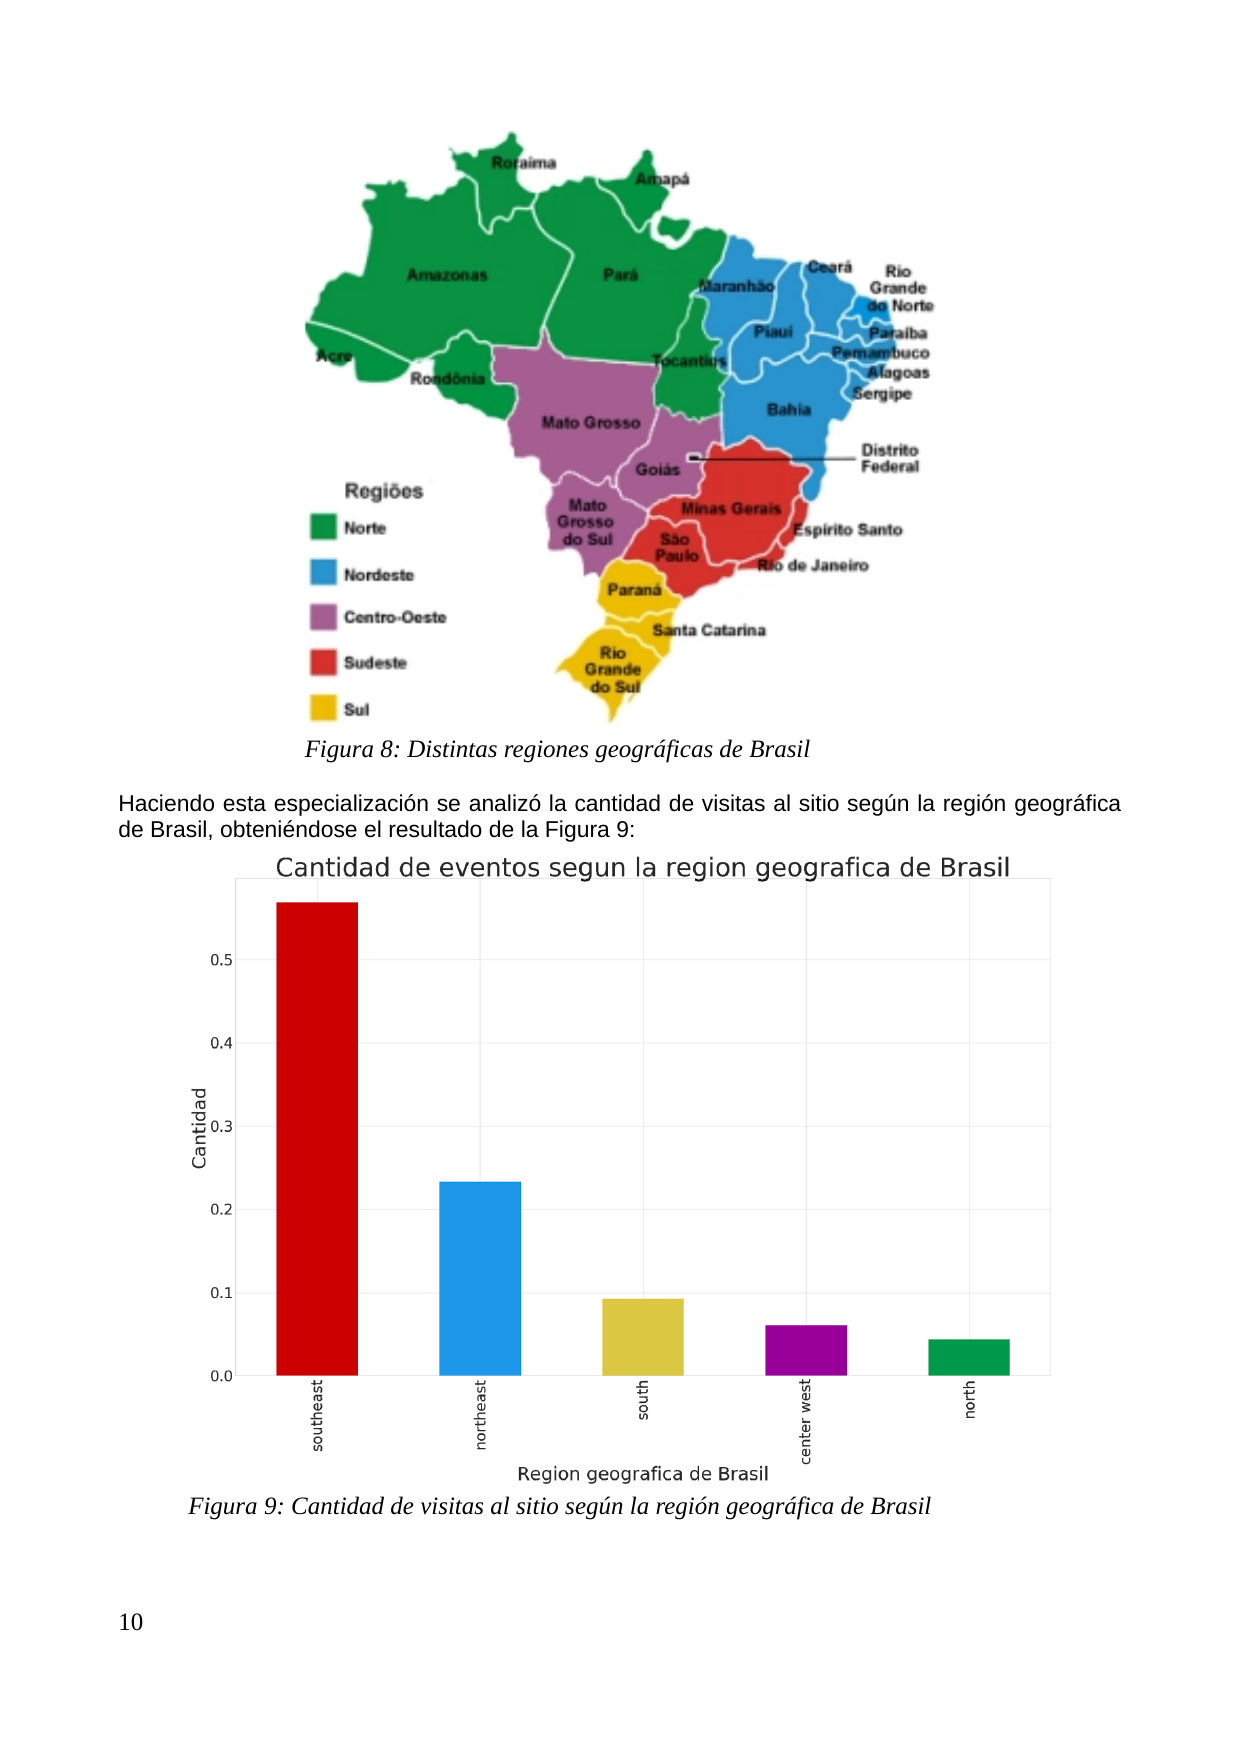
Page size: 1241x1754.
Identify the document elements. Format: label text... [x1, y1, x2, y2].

text Figura 8: Distintas regiones geográficas de Brasil [304, 729, 936, 763]
picture [304, 130, 936, 729]
text Figura 9: Cantidad de visitas al sitio según la región geográfica de Brasil [188, 1486, 1052, 1520]
text Haciendo esta especialización se analizó la cantidad de visitas al sitio según la región geográfica de Brasil, obteniéndose el resultado de la Figura 9: [118, 789, 1122, 842]
picture [188, 854, 1053, 1486]
